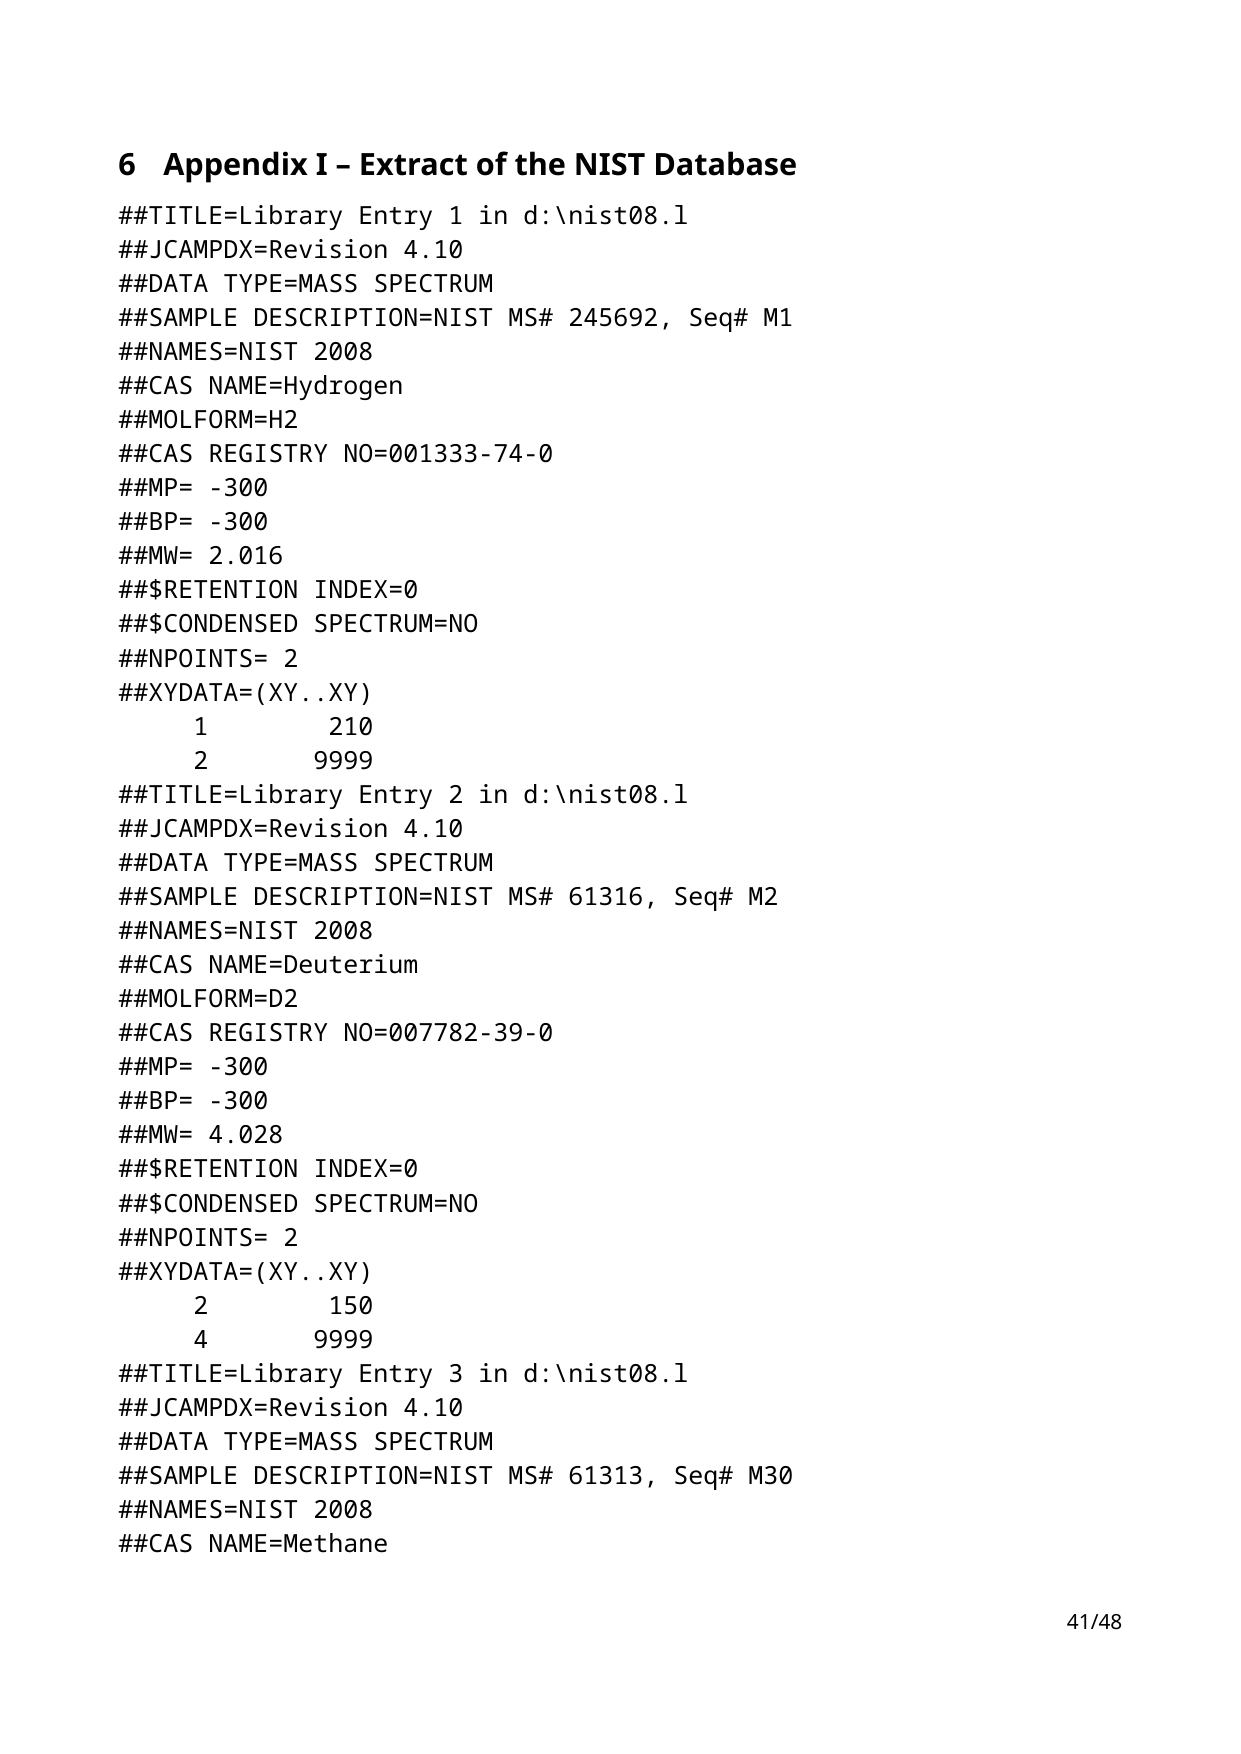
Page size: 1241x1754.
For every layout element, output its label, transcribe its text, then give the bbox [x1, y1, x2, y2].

text ##NAMES=NIST 2008 [118, 913, 1122, 947]
text ##SAMPLE DESCRIPTION=NIST MS# 61316, Seq# M2 [118, 879, 1122, 913]
text ##NPOINTS= 2 [118, 1219, 1122, 1253]
text ##MOLFORM=H2 [118, 402, 1122, 436]
text ##$RETENTION INDEX=0 [118, 572, 1122, 606]
text ##XYDATA=(XY..XY) [118, 674, 1122, 708]
text ##SAMPLE DESCRIPTION=NIST MS# 61313, Seq# M30 [118, 1458, 1122, 1492]
text 1 210 [118, 708, 1122, 742]
text ##NAMES=NIST 2008 [118, 1492, 1122, 1526]
text ##TITLE=Library Entry 3 in d:\nist08.l [118, 1356, 1122, 1389]
text ##CAS REGISTRY NO=001333-74-0 [118, 436, 1122, 470]
text ##MOLFORM=D2 [118, 981, 1122, 1015]
text ##XYDATA=(XY..XY) [118, 1253, 1122, 1287]
text ##BP= -300 [118, 504, 1122, 538]
text ##CAS NAME=Deuterium [118, 947, 1122, 981]
text ##BP= -300 [118, 1083, 1122, 1117]
text ##DATA TYPE=MASS SPECTRUM [118, 1424, 1122, 1458]
text ##JCAMPDX=Revision 4.10 [118, 811, 1122, 844]
text ##$CONDENSED SPECTRUM=NO [118, 606, 1122, 640]
text 2 9999 [118, 742, 1122, 776]
text ##CAS NAME=Hydrogen [118, 368, 1122, 402]
text ##MW= 4.028 [118, 1117, 1122, 1151]
subtitle Appendix I – Extract of the NIST Database [118, 143, 1122, 185]
text ##TITLE=Library Entry 1 in d:\nist08.l [118, 197, 1122, 231]
text ##CAS NAME=Methane [118, 1526, 1122, 1560]
text ##CAS REGISTRY NO=007782-39-0 [118, 1015, 1122, 1049]
text ##DATA TYPE=MASS SPECTRUM [118, 844, 1122, 879]
text ##NAMES=NIST 2008 [118, 334, 1122, 368]
text ##MP= -300 [118, 1049, 1122, 1083]
text ##MW= 2.016 [118, 538, 1122, 572]
text ##$RETENTION INDEX=0 [118, 1151, 1122, 1185]
text ##JCAMPDX=Revision 4.10 [118, 1389, 1122, 1424]
text ##MP= -300 [118, 470, 1122, 504]
text 4 9999 [118, 1321, 1122, 1356]
text ##DATA TYPE=MASS SPECTRUM [118, 266, 1122, 299]
text ##SAMPLE DESCRIPTION=NIST MS# 245692, Seq# M1 [118, 299, 1122, 334]
text ##$CONDENSED SPECTRUM=NO [118, 1185, 1122, 1219]
text ##NPOINTS= 2 [118, 640, 1122, 674]
text ##JCAMPDX=Revision 4.10 [118, 231, 1122, 266]
text 2 150 [118, 1287, 1122, 1321]
text ##TITLE=Library Entry 2 in d:\nist08.l [118, 776, 1122, 811]
